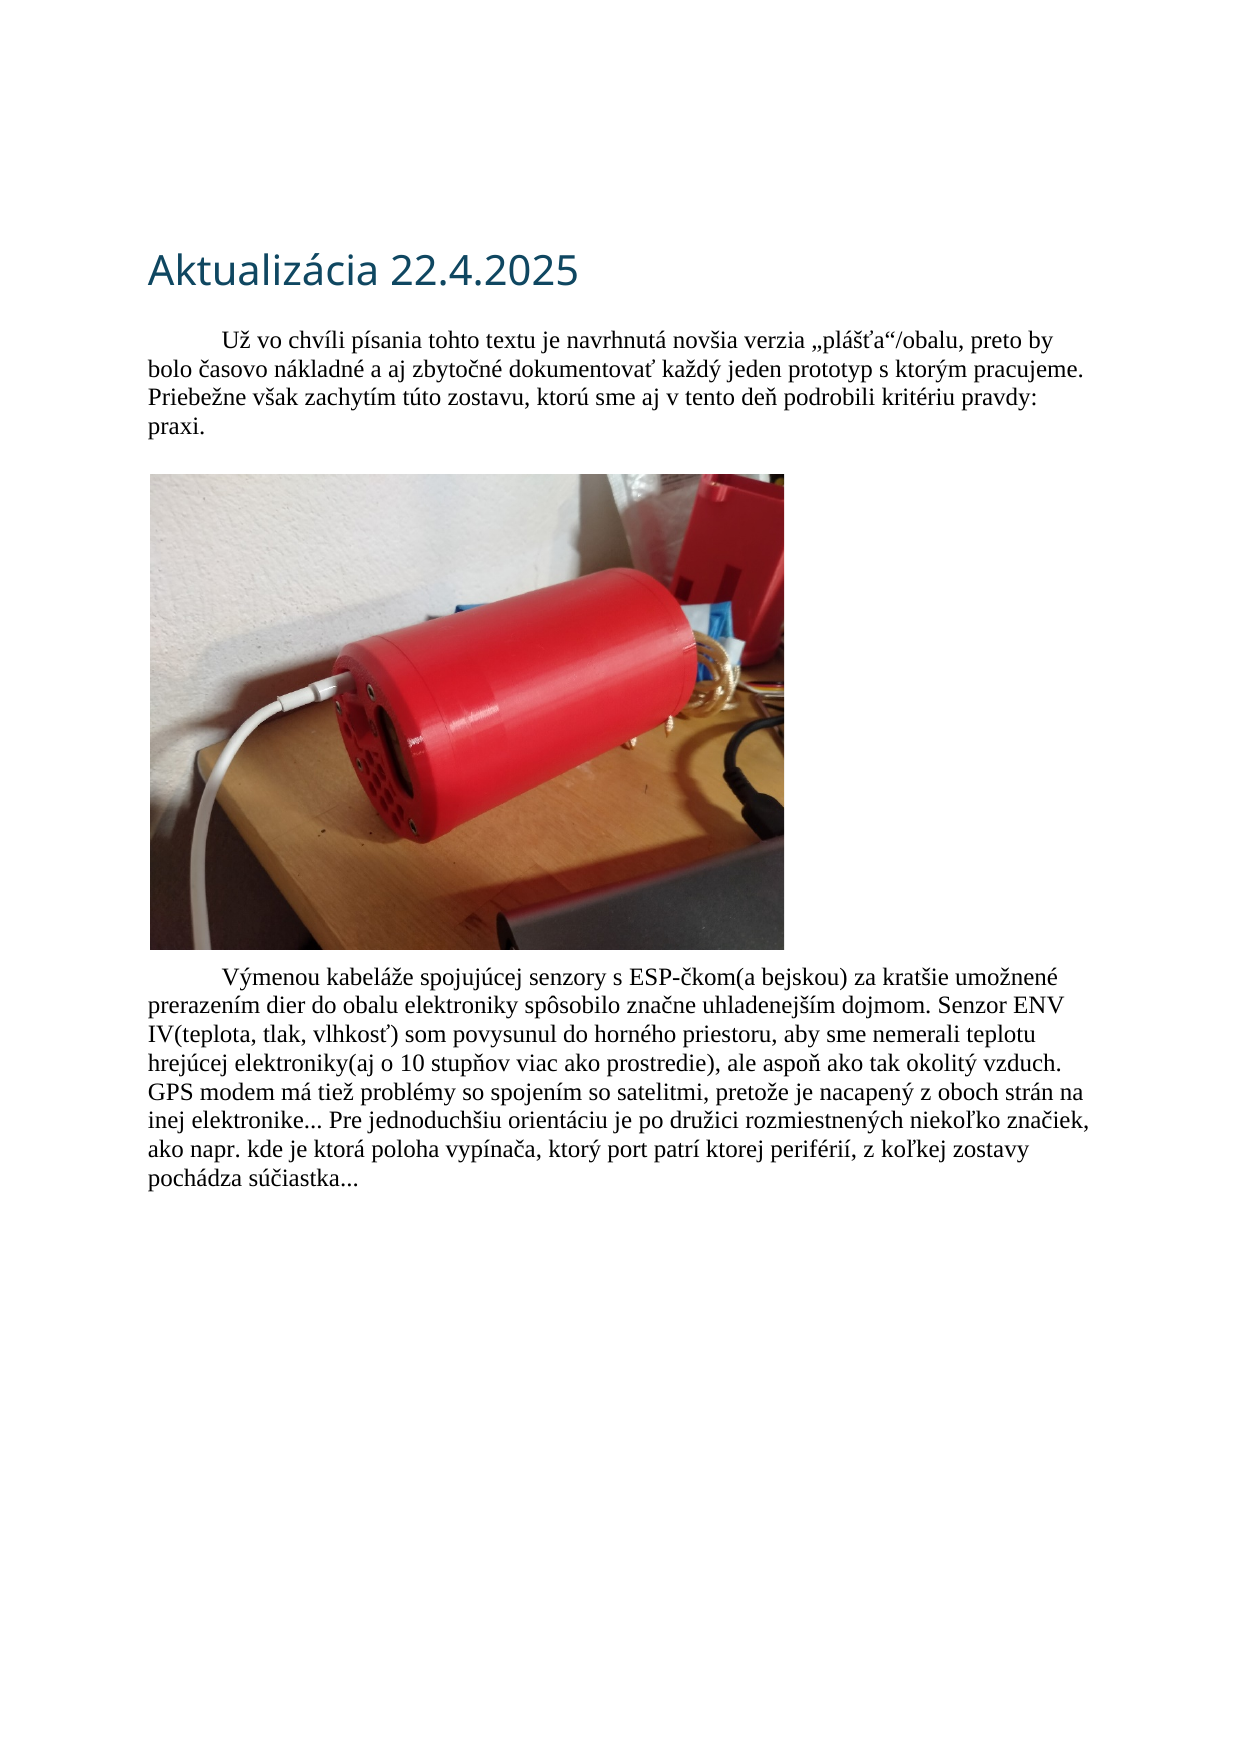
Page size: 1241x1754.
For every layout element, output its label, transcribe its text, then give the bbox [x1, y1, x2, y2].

text Už vo chvíli písania tohto textu je navrhnutá novšia verzia „plášťa“/obalu, preto by bolo časovo nákladné a aj zbytočné dokumentovať každý jeden prototyp s ktorým pracujeme. Priebežne však zachytím túto zostavu, ktorú sme aj v tento deň podrobili kritériu pravdy: praxi. [148, 325, 1093, 440]
subtitle Aktualizácia 22.4.2025 [148, 241, 1093, 298]
text Výmenou kabeláže spojujúcej senzory s ESP-čkom(a bejskou) za kratšie umožnené prerazením dier do obalu elektroniky spôsobilo značne uhladenejším dojmom. Senzor ENV IV(teplota, tlak, vlhkosť) som povysunul do horného priestoru, aby sme nemerali teplotu hrejúcej elektroniky(aj o 10 stupňov viac ako prostredie), ale aspoň ako tak okolitý vzduch. GPS modem má tiež problémy so spojením so satelitmi, pretože je nacapený z oboch strán na inej elektronike... Pre jednoduchšiu orientáciu je po družici rozmiestnených niekoľko značiek, ako napr. kde je ktorá poloha vypínača, ktorý port patrí ktorej periférií, z koľkej zostavy pochádza súčiastka... [148, 461, 1093, 1192]
